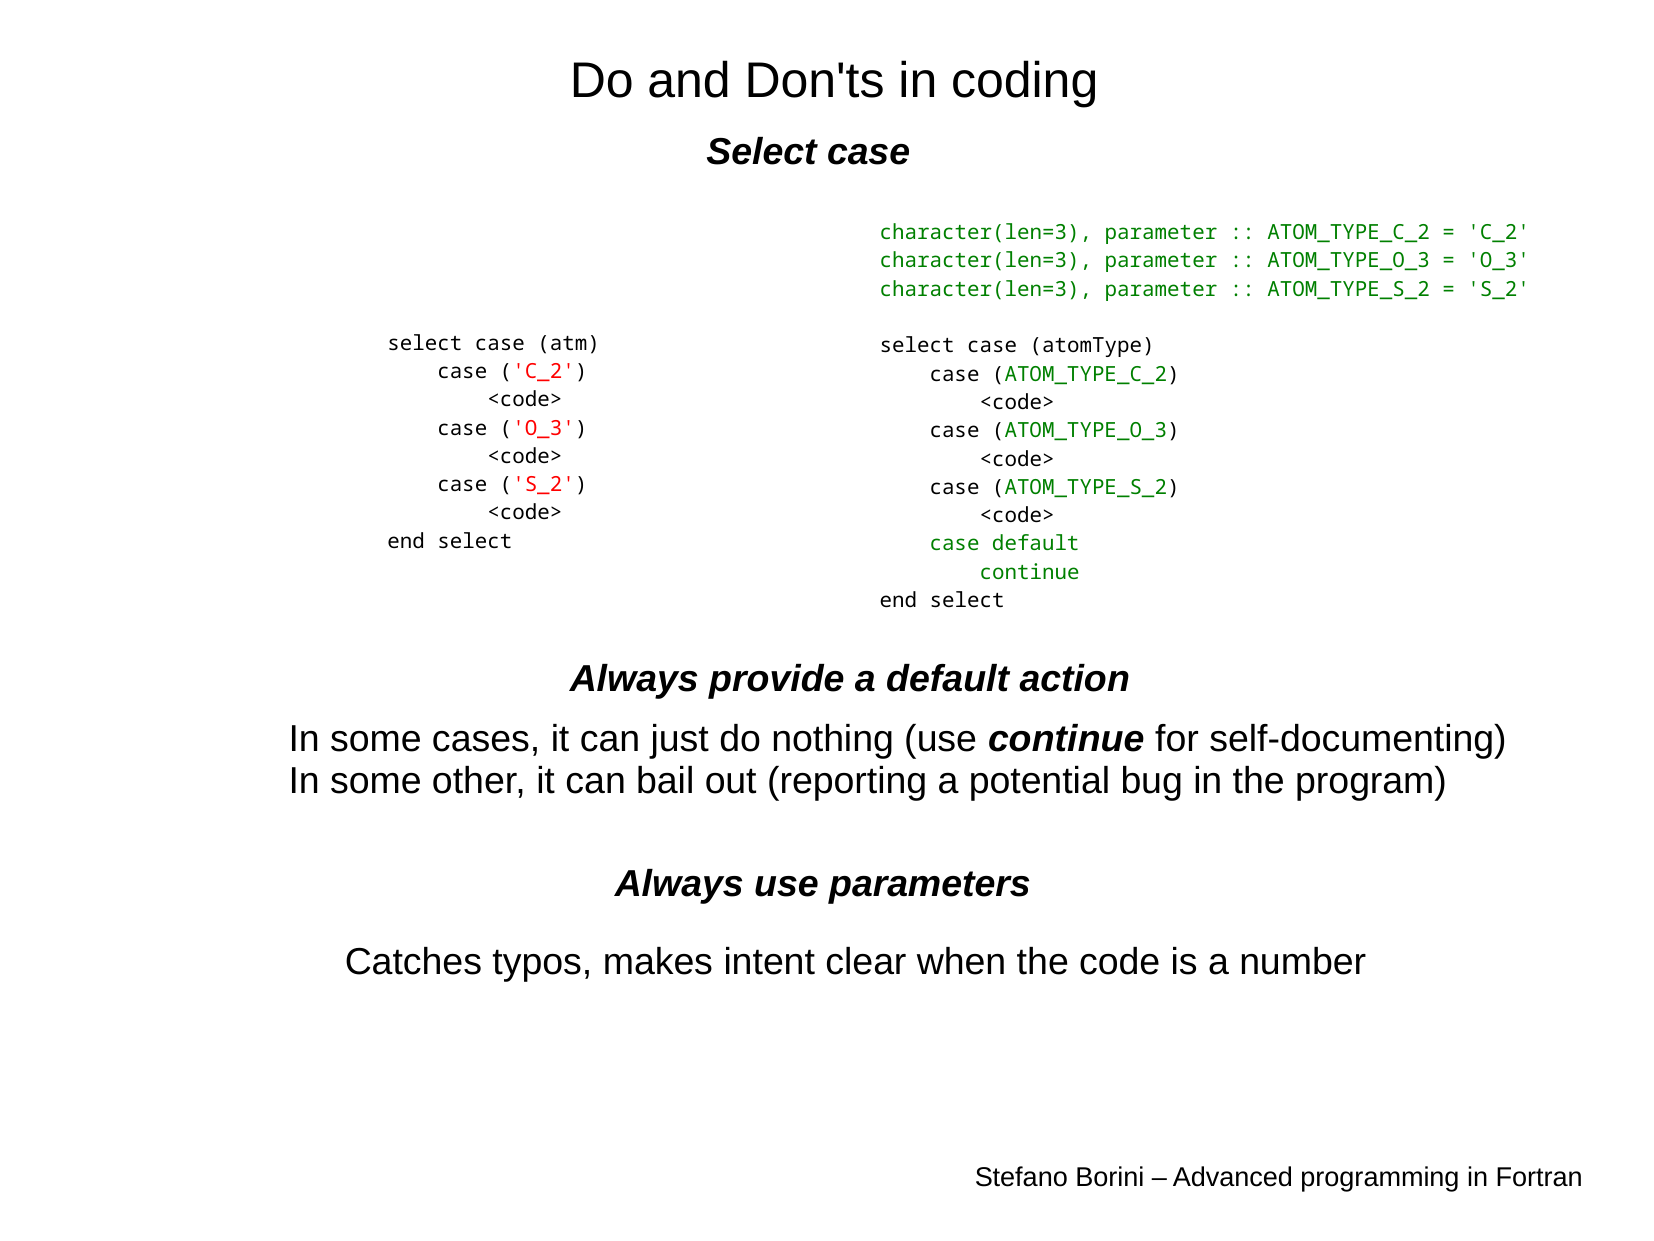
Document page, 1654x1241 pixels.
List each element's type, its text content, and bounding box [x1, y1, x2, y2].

text_box Do and Don'ts in coding [555, 44, 1126, 116]
text_box Always provide a default action [555, 650, 1171, 708]
text_box Select case [691, 123, 926, 181]
text_box In some cases, it can just do nothing (use continue for self-documenting) In some other, it can bail out (reporting a potential bug in the program) [273, 710, 1524, 810]
text_box select case (atm) case ('C_2') <code> case ('O_3') <code> case ('S_2') <code> end select [372, 320, 616, 544]
text_box Stefano Borini – Advanced programming in Fortran [960, 1154, 1598, 1201]
text_box character(len=3), parameter :: ATOM_TYPE_C_2 = 'C_2' character(len=3), parameter :: ATOM_TYPE_O_3 = 'O_3' character(len=3), parameter :: ATOM_TYPE_S_2 = 'S_2' select case (atomType) case (ATOM_TYPE_C_2) <code> case (ATOM_TYPE_O_3) <code> case (ATOM_TYPE_S_2) <code> case default continue end select [864, 210, 1546, 589]
text_box Always use parameters [600, 855, 1051, 916]
text_box Catches typos, makes intent clear when the code is a number [330, 933, 1384, 991]
